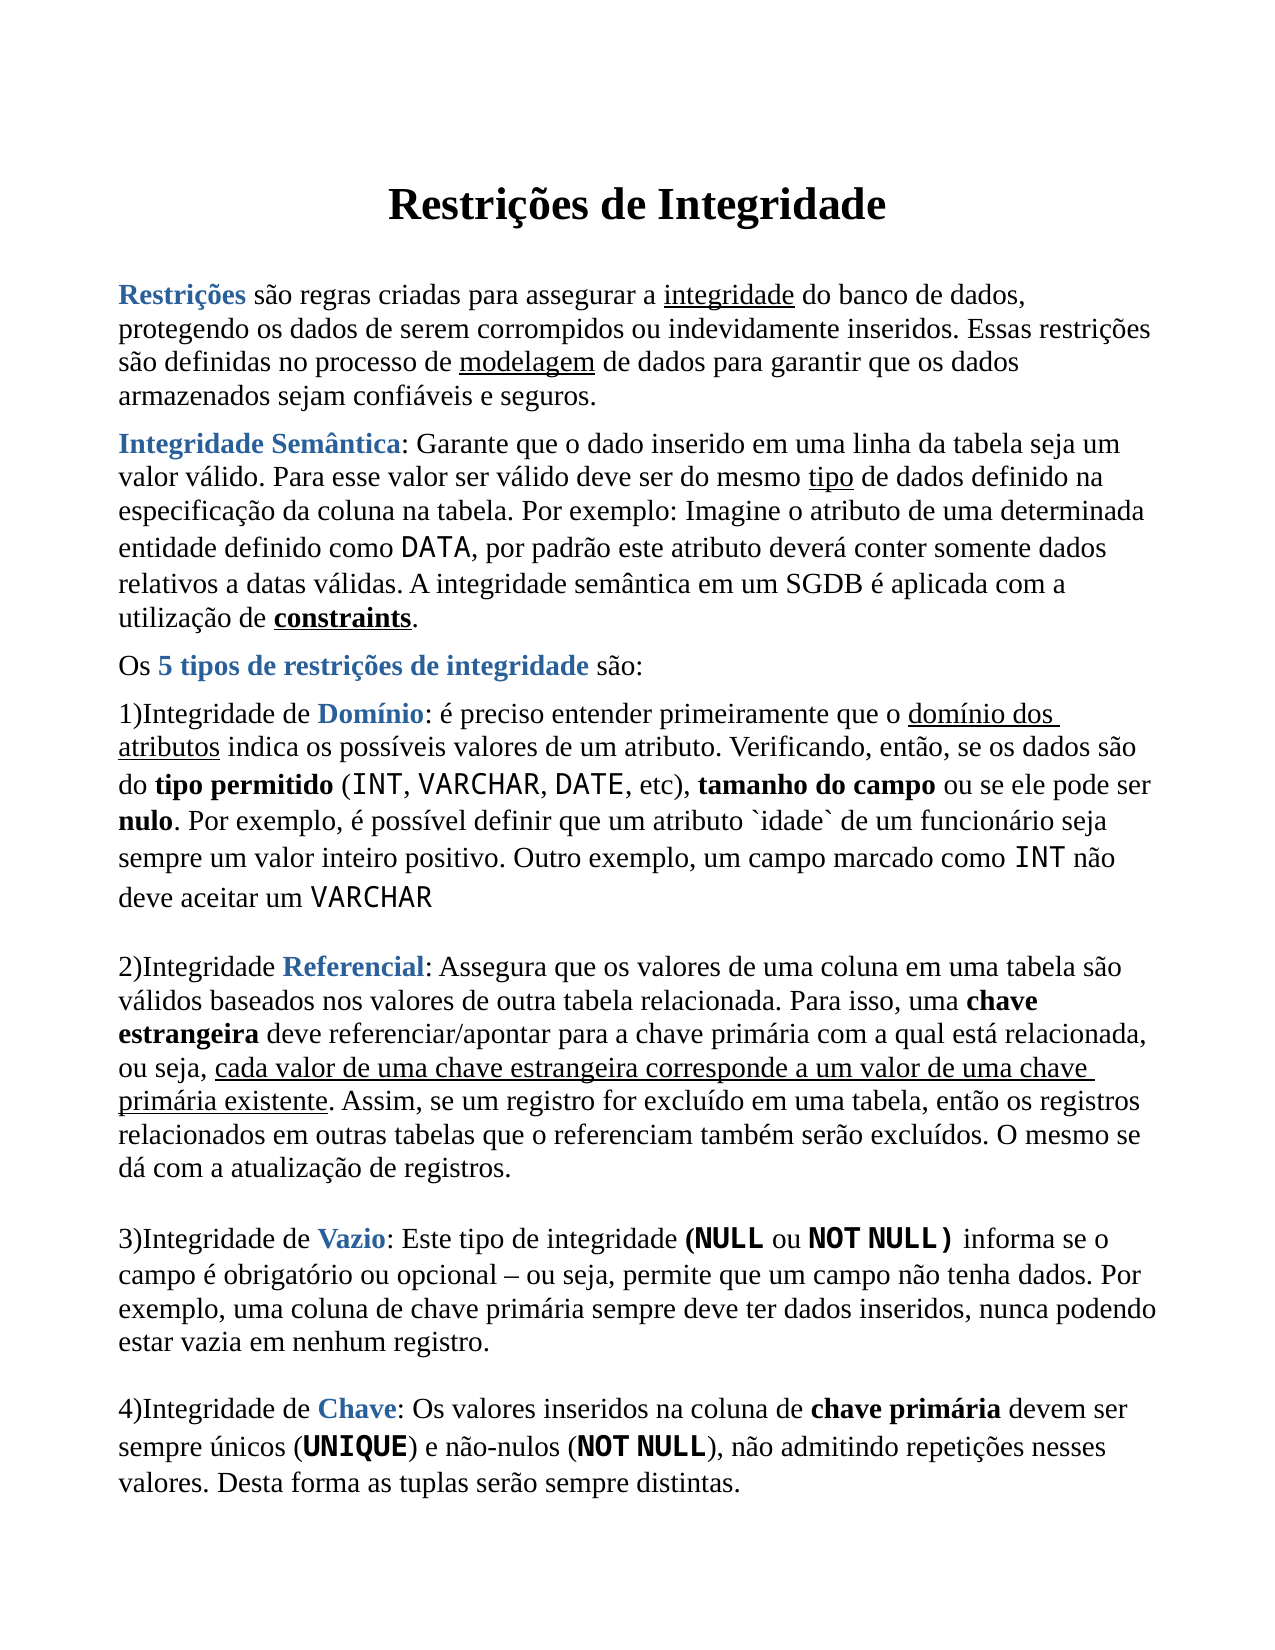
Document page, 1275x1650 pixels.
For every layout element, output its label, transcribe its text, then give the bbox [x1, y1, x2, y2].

list Integridade de Vazio: Este tipo de integridade (NULL ou NOT NULL) informa se o campo é obrigatório ou opcional – ou seja, permite que um campo não tenha dados. Por exemplo, uma coluna de chave primária sempre deve ter dados inseridos, nunca podendo estar vazia em nenhum registro. [118, 1218, 1157, 1358]
list Integridade de Domínio: é preciso entender primeiramente que o domínio dos atributos indica os possíveis valores de um atributo. Verificando, então, se os dados são do tipo permitido (INT, VARCHAR, DATE, etc), tamanho do campo ou se ele pode ser nulo. Por exemplo, é possível definir que um atributo `idade` de um funcionário seja sempre um valor inteiro positivo. Outro exemplo, um campo marcado como INT não deve aceitar um VARCHAR [118, 696, 1157, 949]
text Restrições de Integridade [118, 176, 1157, 229]
text Integridade Semântica: Garante que o dado inserido em uma linha da tabela seja um valor válido. Para esse valor ser válido deve ser do mesmo tipo de dados definido na especificação da coluna na tabela. Por exemplo: Imagine o atributo de uma determinada entidade definido como DATA, por padrão este atributo deverá conter somente dados relativos a datas válidas. A integridade semântica em um SGDB é aplicada com a utilização de constraints. [118, 426, 1157, 633]
list Integridade Referencial: Assegura que os valores de uma coluna em uma tabela são válidos baseados nos valores de outra tabela relacionada. Para isso, uma chave estrangeira deve referenciar/apontar para a chave primária com a qual está relacionada, ou seja, cada valor de uma chave estrangeira corresponde a um valor de uma chave primária existente. Assim, se um registro for excluído em uma tabela, então os registros relacionados em outras tabelas que o referenciam também serão excluídos. O mesmo se dá com a atualização de registros. [118, 949, 1157, 1184]
text Restrições são regras criadas para assegurar a integridade do banco de dados, protegendo os dados de serem corrompidos ou indevidamente inseridos. Essas restrições são definidas no processo de modelagem de dados para garantir que os dados armazenados sejam confiáveis e seguros. [118, 244, 1157, 411]
text Os 5 tipos de restrições de integridade são: [118, 648, 1157, 681]
list Integridade de Chave: Os valores inseridos na coluna de chave primária devem ser sempre únicos (UNIQUE) e não-nulos (NOT NULL), não admitindo repetições nesses valores. Desta forma as tuplas serão sempre distintas. [118, 1391, 1157, 1532]
